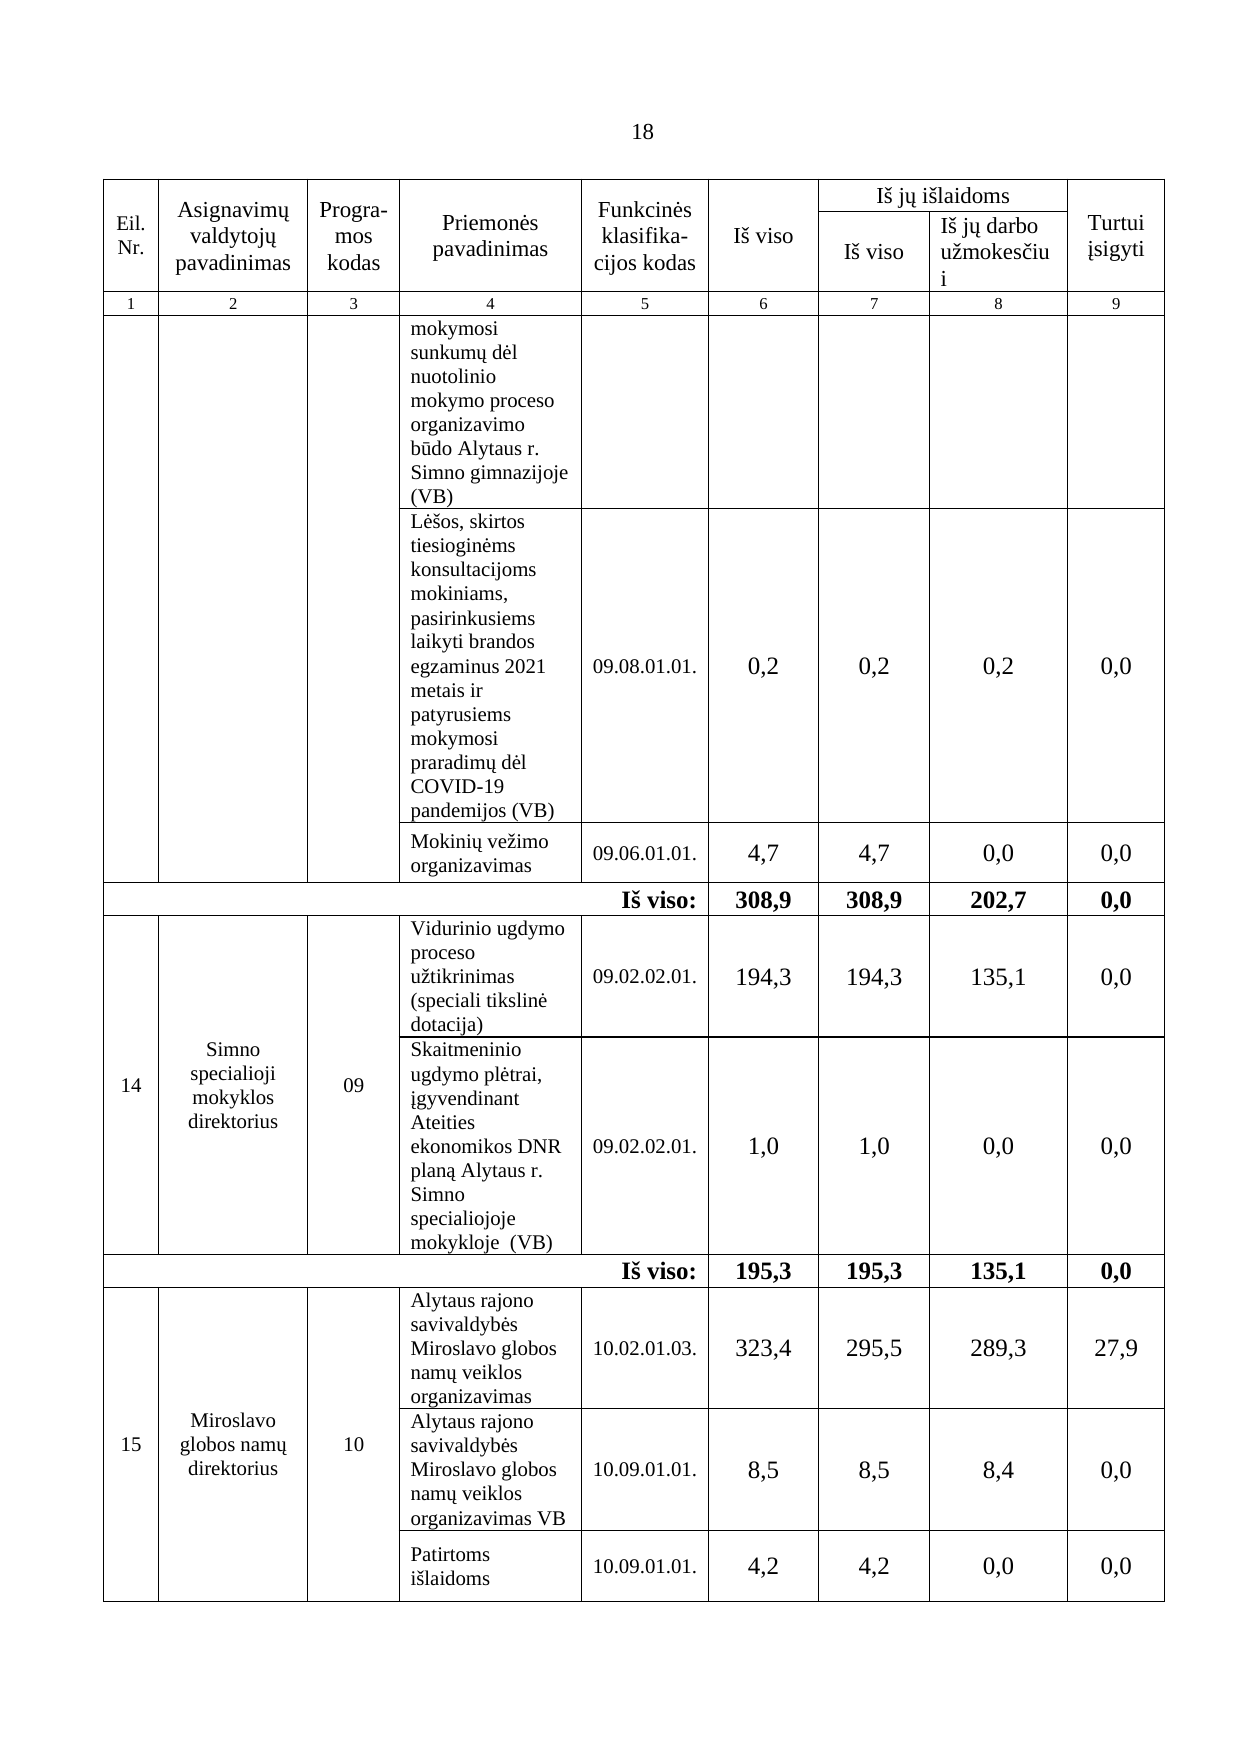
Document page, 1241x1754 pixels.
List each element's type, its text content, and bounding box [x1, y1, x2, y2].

table_cell Miroslavo globos namų direktorius [159, 1288, 307, 1601]
table_cell 4,2 [819, 1531, 929, 1601]
table_cell 09.02.02.01. [582, 1038, 708, 1254]
table_cell 14 [104, 916, 158, 1254]
table_cell 0,2 [709, 509, 818, 822]
table_cell 6 [709, 292, 818, 314]
table_cell Skaitmeninio ugdymo plėtrai, įgyvendinant Ateities ekonomikos DNR planą Alytaus r. Simno specialiojoje mokykloje (VB) [400, 1038, 581, 1254]
table_cell 295,5 [819, 1288, 929, 1408]
table_cell Mokinių vežimo organizavimas [400, 823, 581, 882]
table_cell 308,9 [709, 883, 818, 915]
table_cell Simno specialioji mokyklos direktorius [159, 916, 307, 1254]
table_cell 0,2 [819, 509, 929, 822]
table_cell 09.06.01.01. [582, 823, 708, 882]
table_cell 9 [1068, 292, 1164, 314]
table_cell 323,4 [709, 1288, 818, 1408]
table_cell 289,3 [930, 1288, 1067, 1408]
table_cell 10.09.01.01. [582, 1531, 708, 1601]
table_cell [159, 316, 307, 882]
table_cell 8 [930, 292, 1067, 314]
table_cell 4,7 [819, 823, 929, 882]
table_cell Iš viso: [104, 1255, 708, 1287]
table_cell 1,0 [709, 1038, 818, 1254]
table_header Asignavimų valdytojų pavadinimas [159, 180, 307, 291]
table_cell 0,0 [1068, 823, 1164, 882]
table_cell 10 [308, 1288, 399, 1601]
table_header Iš viso [709, 180, 818, 291]
table_cell Lėšos, skirtos tiesioginėms konsultacijoms mokiniams, pasirinkusiems laikyti brandos egzaminus 2021 metais ir patyrusiems mokymosi praradimų dėl COVID-19 pandemijos (VB) [400, 509, 581, 822]
table_cell 0,0 [1068, 883, 1164, 915]
table_cell 09.08.01.01. [582, 509, 708, 822]
table_header Priemonės pavadinimas [400, 180, 581, 291]
table_cell 0,0 [1068, 1038, 1164, 1254]
table_cell 7 [819, 292, 929, 314]
table_cell 0,0 [930, 823, 1067, 882]
table_header Progra-mos kodas [308, 180, 399, 291]
table_cell 195,3 [819, 1255, 929, 1287]
table_cell mokymosi sunkumų dėl nuotolinio mokymo proceso organizavimo būdo Alytaus r. Simno gimnazijoje (VB) [400, 316, 581, 508]
table_header Turtui įsigyti [1068, 180, 1164, 291]
table_cell 4,2 [709, 1531, 818, 1601]
table_cell [104, 316, 158, 882]
table_cell 10.02.01.03. [582, 1288, 708, 1408]
table_cell 0,2 [930, 509, 1067, 822]
table_cell Alytaus rajono savivaldybės Miroslavo globos namų veiklos organizavimas VB [400, 1409, 581, 1529]
table_cell 27,9 [1068, 1288, 1164, 1408]
table_cell [819, 316, 929, 508]
table_cell 0,0 [1068, 1531, 1164, 1601]
table_cell 2 [159, 292, 307, 314]
table_cell Alytaus rajono savivaldybės Miroslavo globos namų veiklos organizavimas [400, 1288, 581, 1408]
table_cell 0,0 [1068, 916, 1164, 1036]
table_cell 0,0 [1068, 1409, 1164, 1529]
table_cell 3 [308, 292, 399, 314]
table_cell [930, 316, 1067, 508]
table_cell [582, 316, 708, 508]
table_cell Vidurinio ugdymo proceso užtikrinimas (speciali tikslinė dotacija) [400, 916, 581, 1036]
table_cell 0,0 [1068, 1255, 1164, 1287]
table_cell 0,0 [930, 1531, 1067, 1601]
table_cell [1068, 316, 1164, 508]
table_cell Iš jų darbo užmokesčiui [930, 212, 1067, 291]
table_cell 4 [400, 292, 581, 314]
table_cell Iš viso: [104, 883, 708, 915]
table_cell 135,1 [930, 1255, 1067, 1287]
table_cell 0,0 [930, 1038, 1067, 1254]
table_cell 194,3 [819, 916, 929, 1036]
table_cell Iš viso [819, 212, 929, 291]
table_cell 195,3 [709, 1255, 818, 1287]
table_cell [709, 316, 818, 508]
table_cell 0,0 [1068, 509, 1164, 822]
table_cell 1,0 [819, 1038, 929, 1254]
table_cell 135,1 [930, 916, 1067, 1036]
table_cell 5 [582, 292, 708, 314]
table_cell 1 [104, 292, 158, 314]
table_cell 10.09.01.01. [582, 1409, 708, 1529]
table_cell 194,3 [709, 916, 818, 1036]
table_header Eil. Nr. [104, 180, 158, 291]
table_cell 4,7 [709, 823, 818, 882]
table_cell 202,7 [930, 883, 1067, 915]
table_cell 8,5 [709, 1409, 818, 1529]
table_cell 8,5 [819, 1409, 929, 1529]
table_header Iš jų išlaidoms [819, 180, 1067, 211]
table_cell 15 [104, 1288, 158, 1601]
table_header Funkcinės klasifika-cijos kodas [582, 180, 708, 291]
table_cell [308, 316, 399, 882]
table_cell 09.02.02.01. [582, 916, 708, 1036]
table_cell 09 [308, 916, 399, 1254]
table_cell 8,4 [930, 1409, 1067, 1529]
table_cell Patirtoms išlaidoms [400, 1531, 581, 1601]
table_cell 308,9 [819, 883, 929, 915]
